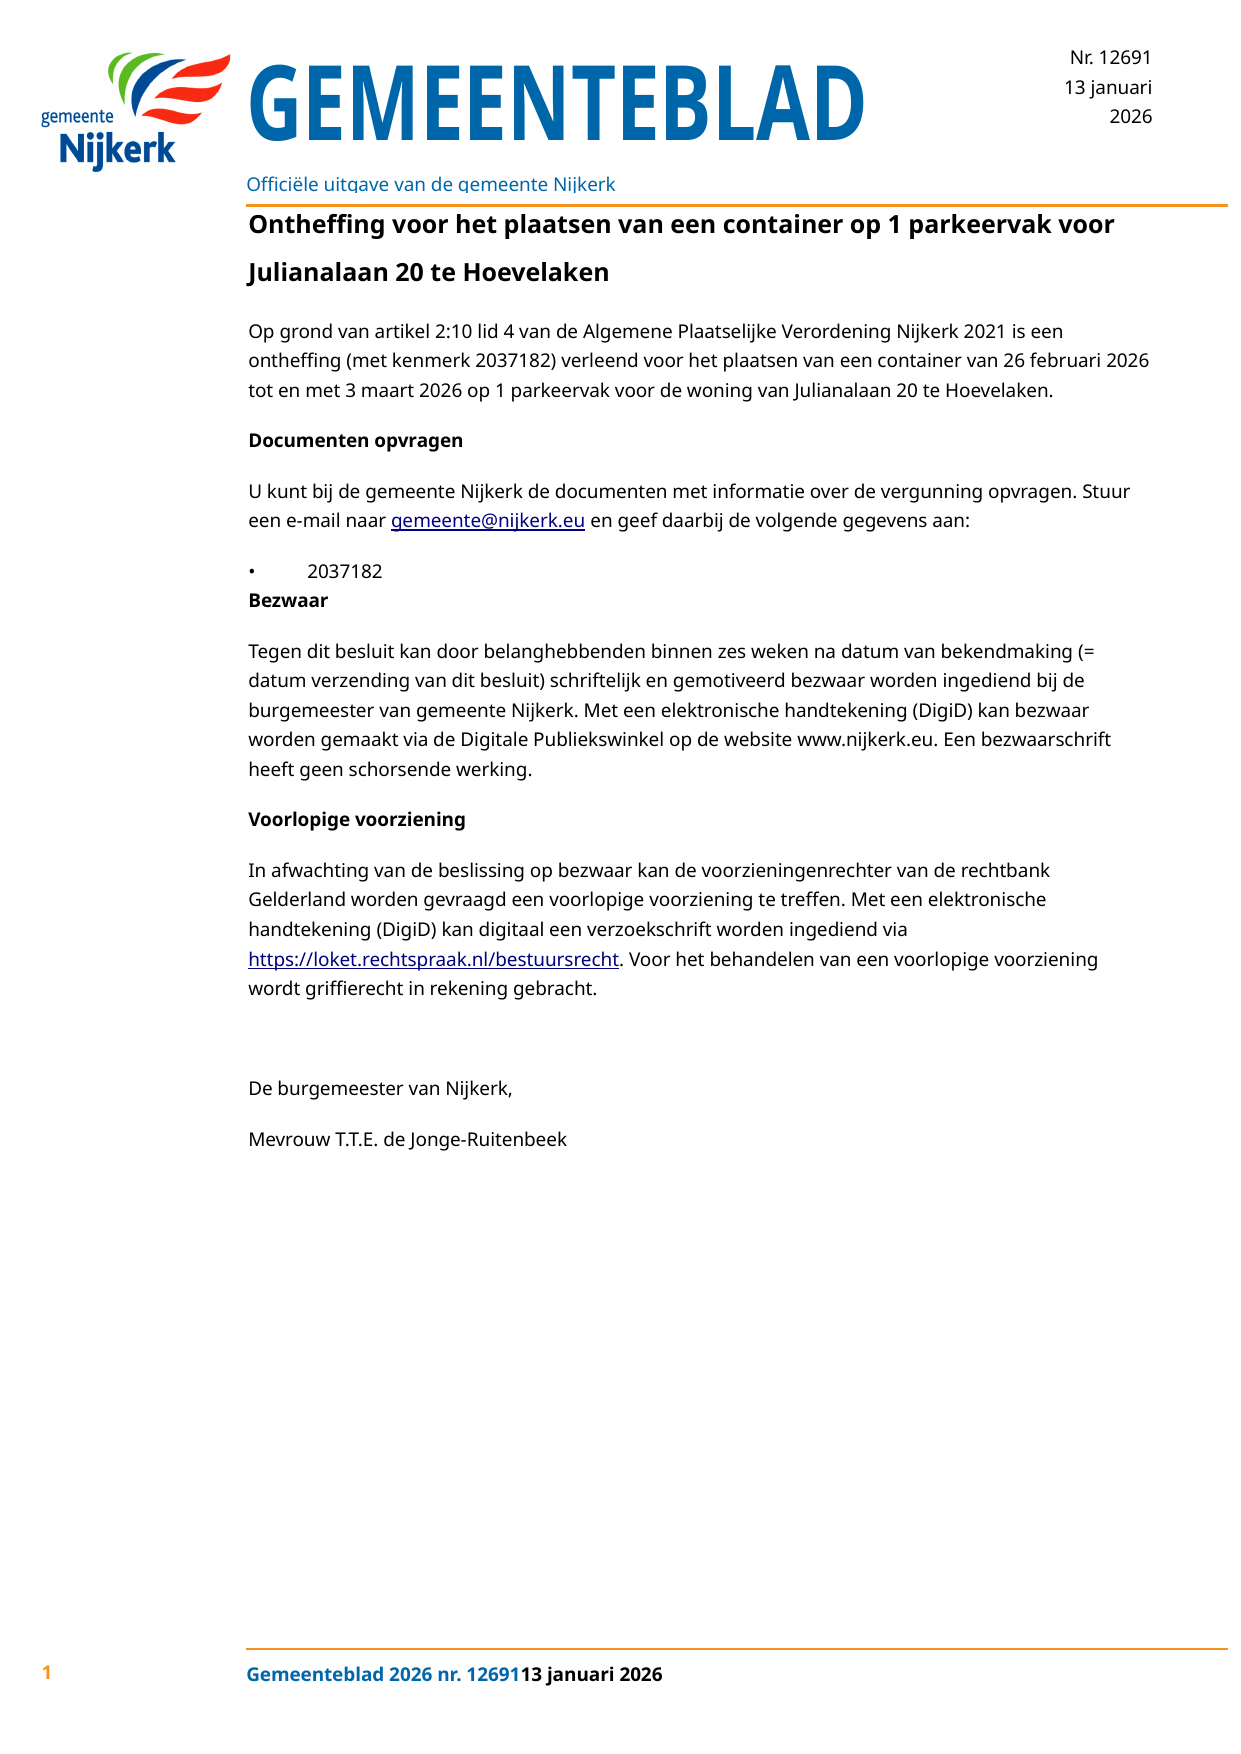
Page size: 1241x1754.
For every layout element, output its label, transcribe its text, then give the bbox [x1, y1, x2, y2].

text Ontheffing voor het plaatsen van een container op 1 parkeervak voor Julianalaan 20 te Hoevelaken [248, 207, 1152, 288]
text U kunt bij de gemeente Nijkerk de documenten met informatie over de vergunning opvragen. Stuur een e-mail naar gemeente@nijkerk.eu en geef daarbij de volgende gegevens aan: [248, 478, 1152, 533]
text De burgemeester van Nijkerk, [248, 1075, 1152, 1100]
text In afwachting van de beslissing op bezwaar kan de voorzieningenrechter van de rechtbank Gelderland worden gevraagd een voorlopige voorziening te treffen. Met een elektronische handtekening (DigiD) kan digitaal een verzoekschrift worden ingediend via https://loket.rechtspraak.nl/bestuursrecht. Voor het behandelen van een voorlopige voorziening wordt griffierecht in rekening gebracht. [248, 857, 1152, 1001]
text Bezwaar [248, 587, 1152, 613]
list 2037182 [248, 558, 1152, 584]
text Documenten opvragen [248, 427, 1152, 453]
picture [41, 47, 231, 172]
text Mevrouw T.T.E. de Jonge-Ruitenbeek [248, 1126, 1152, 1152]
text Op grond van artikel 2:10 lid 4 van de Algemene Plaatselijke Verordening Nijkerk 2021 is een ontheffing (met kenmerk 2037182) verleend voor het plaatsen van een container van 26 februari 2026 tot en met 3 maart 2026 op 1 parkeervak voor de woning van Julianalaan 20 te Hoevelaken. [248, 318, 1152, 403]
text Tegen dit besluit kan door belanghebbenden binnen zes weken na datum van bekendmaking (= datum verzending van dit besluit) schriftelijk en gemotiveerd bezwaar worden ingediend bij de burgemeester van gemeente Nijkerk. Met een elektronische handtekening (DigiD) kan bezwaar worden gemaakt via de Digitale Publiekswinkel op de website www.nijkerk.eu. Een bezwaarschrift heeft geen schorsende werking. [248, 638, 1152, 782]
text Voorlopige voorziening [248, 807, 1152, 832]
